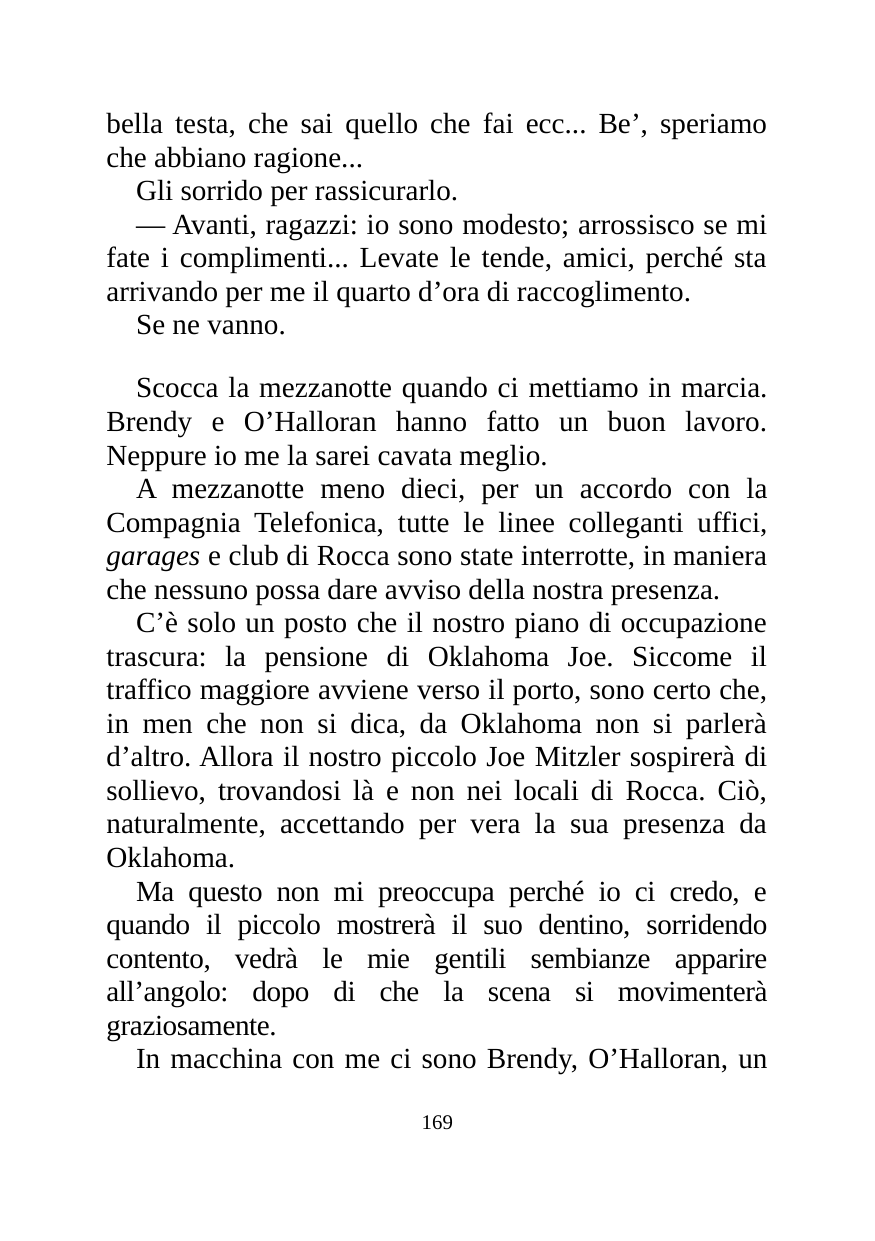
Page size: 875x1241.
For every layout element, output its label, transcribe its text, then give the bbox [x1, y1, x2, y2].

text Ma questo non mi preoccupa perché io ci credo, e quando il piccolo mostrerà il suo dentino, sorridendo contento, vedrà le mie gentili sembianze apparire all’angolo: dopo di che la scena si movimenterà graziosamente. [106, 874, 768, 1041]
text — Avanti, ragazzi: io sono modesto; arrossisco se mi fate i complimenti... Levate le tende, amici, perché sta arrivando per me il quarto d’ora di raccoglimento. [106, 207, 768, 307]
text In macchina con me ci sono Brendy, O’Halloran, un [106, 1041, 768, 1075]
text Se ne vanno. [106, 307, 768, 341]
text A mezzanotte meno dieci, per un accordo con la Compagnia Telefonica, tutte le linee colleganti uffici, garages e club di Rocca sono state interrotte, in maniera che nessuno possa dare avviso della nostra presenza. [106, 471, 768, 605]
text C’è solo un posto che il nostro piano di occupazione trascura: la pensione di Oklahoma Joe. Siccome il traffico maggiore avviene verso il porto, sono certo che, in men che non si dica, da Oklahoma non si parlerà d’altro. Allora il nostro piccolo Joe Mitzler sospirerà di sollievo, trovandosi là e non nei locali di Rocca. Ciò, naturalmente, accettando per vera la sua presenza da Oklahoma. [106, 605, 768, 874]
text bella testa, che sai quello che fai ecc... Be’, speriamo che abbiano ragione... [106, 106, 768, 173]
text Gli sorrido per rassicurarlo. [106, 173, 768, 207]
text Scocca la mezzanotte quando ci mettiamo in marcia. Brendy e O’Halloran hanno fatto un buon lavoro. Neppure io me la sarei cavata meglio. [106, 371, 768, 471]
